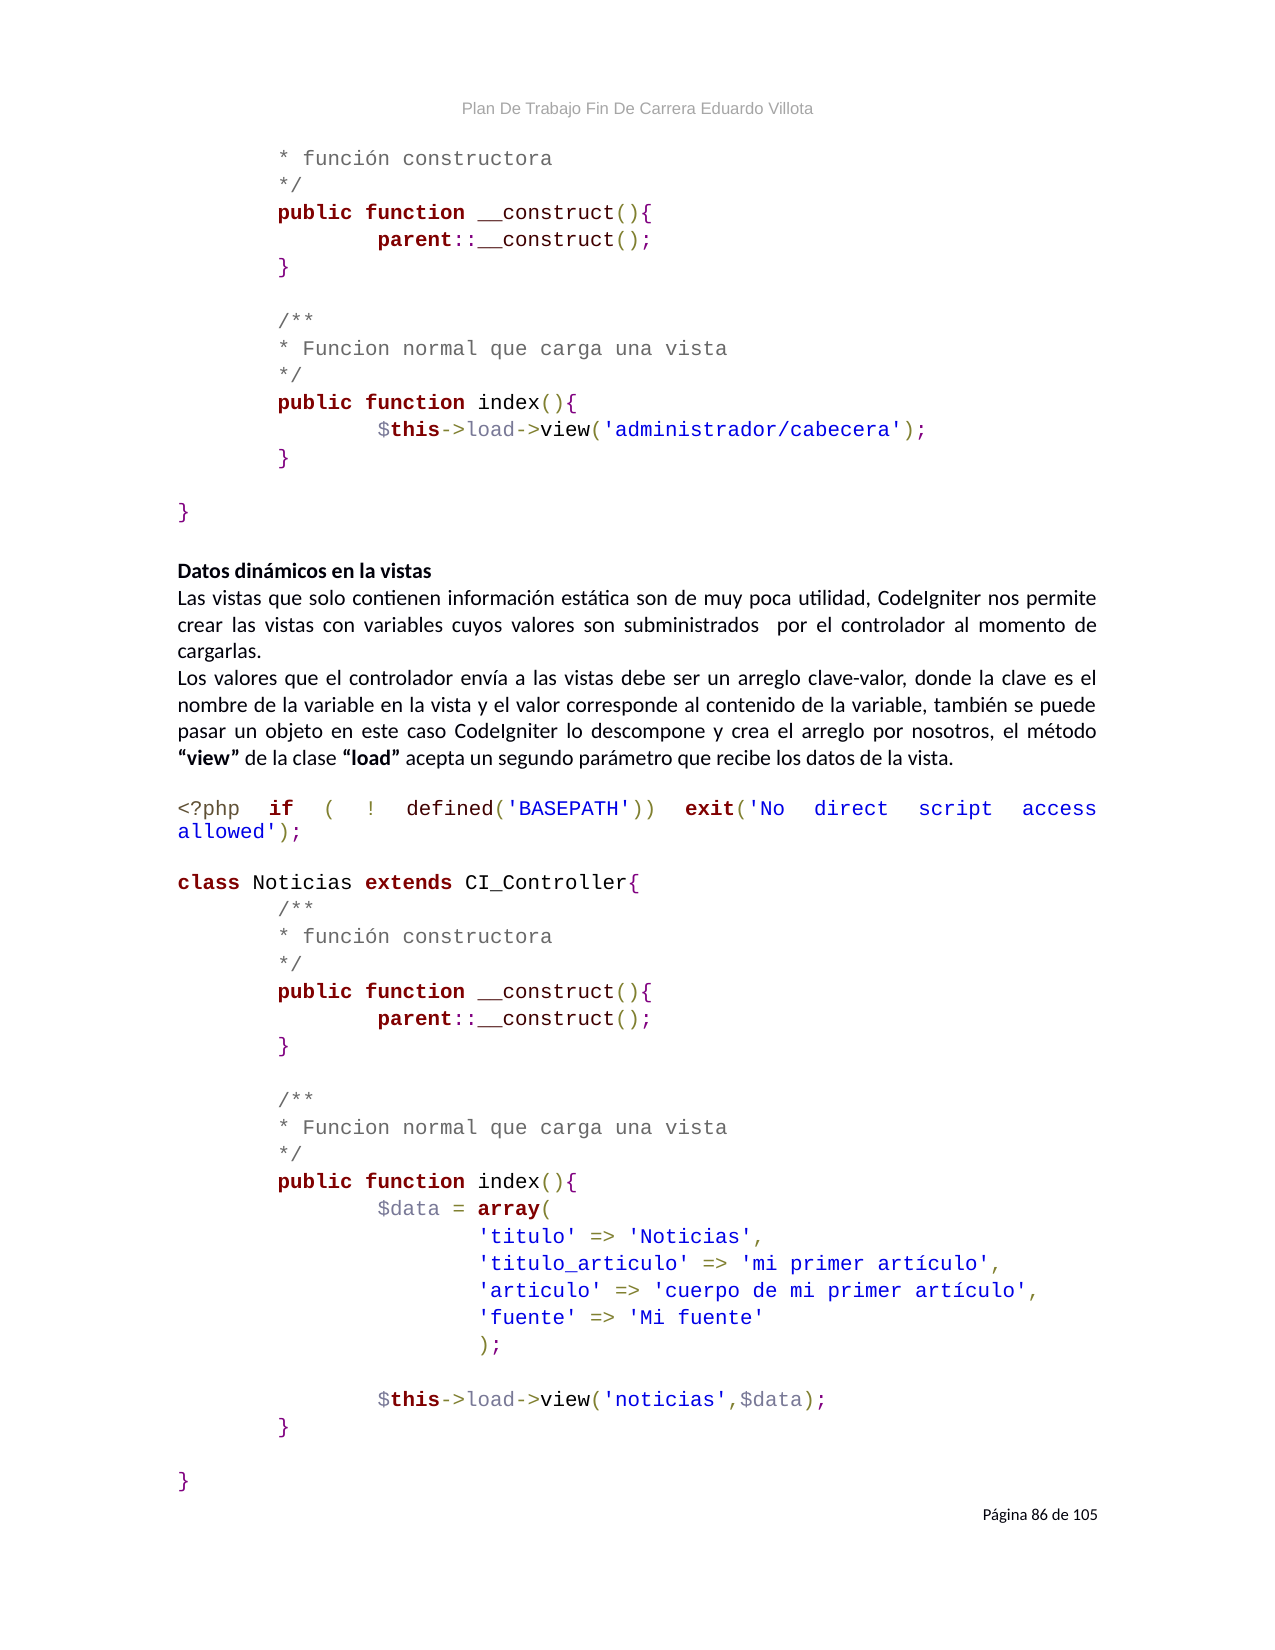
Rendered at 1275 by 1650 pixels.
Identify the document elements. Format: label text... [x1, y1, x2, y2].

text 'titulo_articulo' => 'mi primer artículo', [177, 1253, 1098, 1276]
text * función constructora [177, 148, 1098, 171]
text */ [177, 1144, 1098, 1168]
text } [177, 501, 1098, 525]
text /** [177, 311, 1098, 334]
text */ [177, 954, 1098, 977]
text 'fuente' => 'Mi fuente' [177, 1307, 1098, 1331]
text } [177, 1470, 1098, 1494]
text * función constructora [177, 927, 1098, 950]
text /** [177, 899, 1098, 923]
text } [177, 447, 1098, 470]
text 'articulo' => 'cuerpo de mi primer artículo', [177, 1280, 1098, 1304]
text * Funcion normal que carga una vista [177, 338, 1098, 362]
text public function __construct(){ [177, 202, 1098, 226]
text Las vistas que solo contienen información estática son de muy poca utilidad, CodeIgniter nos permite crear las vistas con variables cuyos valores son subministrados por el controlador al momento de cargarlas. [177, 584, 1098, 664]
text $data = array( [177, 1198, 1098, 1222]
text /** [177, 1090, 1098, 1113]
text public function __construct(){ [177, 981, 1098, 1004]
text public function index(){ [177, 1171, 1098, 1195]
text */ [177, 365, 1098, 389]
text $this->load->view('noticias',$data); [177, 1389, 1098, 1412]
text */ [177, 175, 1098, 198]
text $this->load->view('administrador/cabecera'); [177, 419, 1098, 443]
text ); [177, 1334, 1098, 1358]
text } [177, 1416, 1098, 1439]
text 'titulo' => 'Noticias', [177, 1226, 1098, 1249]
text class Noticias extends CI_Controller{ [177, 872, 1098, 896]
text parent::__construct(); [177, 1008, 1098, 1032]
text * Funcion normal que carga una vista [177, 1117, 1098, 1141]
text <?php if ( ! defined('BASEPATH')) exit('No direct script access allowed'); [177, 798, 1098, 845]
text Datos dinámicos en la vistas [177, 558, 1098, 584]
text Los valores que el controlador envía a las vistas debe ser un arreglo clave-valor, donde la clave es el nombre de la variable en la vista y el valor corresponde al contenido de la variable, también se puede pasar un objeto en este caso CodeIgniter lo descompone y crea el arreglo por nosotros, el método “view” de la clase “load” acepta un segundo parámetro que recibe los datos de la vista. [177, 664, 1098, 771]
text } [177, 256, 1098, 280]
text parent::__construct(); [177, 229, 1098, 253]
text } [177, 1035, 1098, 1059]
text public function index(){ [177, 392, 1098, 416]
